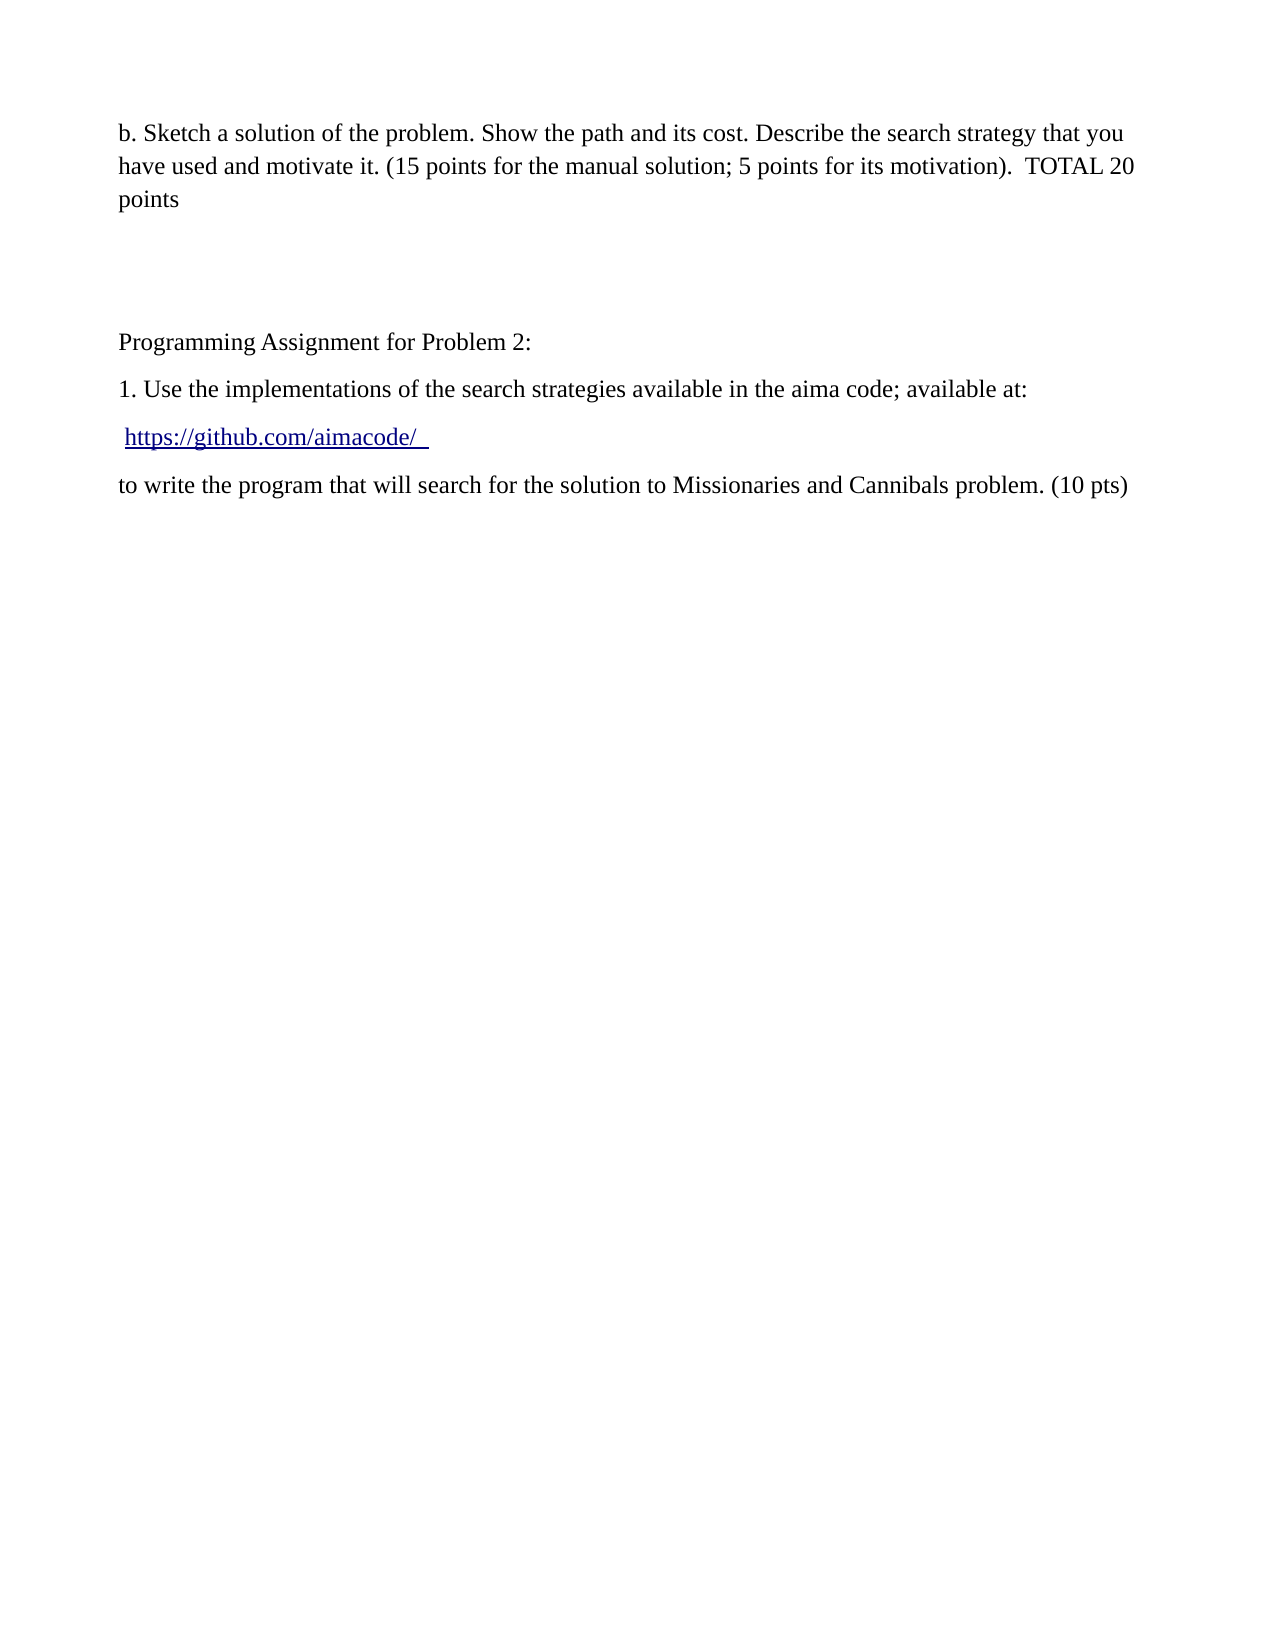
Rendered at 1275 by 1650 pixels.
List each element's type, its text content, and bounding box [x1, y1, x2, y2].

text to write the program that will search for the solution to Missionaries and Cannibals problem. (10 pts) [118, 470, 1157, 498]
text https://github.com/aimacode/ [118, 422, 1157, 451]
text Programming Assignment for Problem 2: [118, 327, 1157, 356]
text b. Sketch a solution of the problem. Show the path and its cost. Describe the search strategy that you have used and motivate it. (15 points for the manual solution; 5 points for its motivation). TOTAL 20 points [118, 118, 1157, 213]
text 1. Use the implementations of the search strategies available in the aima code; available at: [118, 374, 1157, 403]
